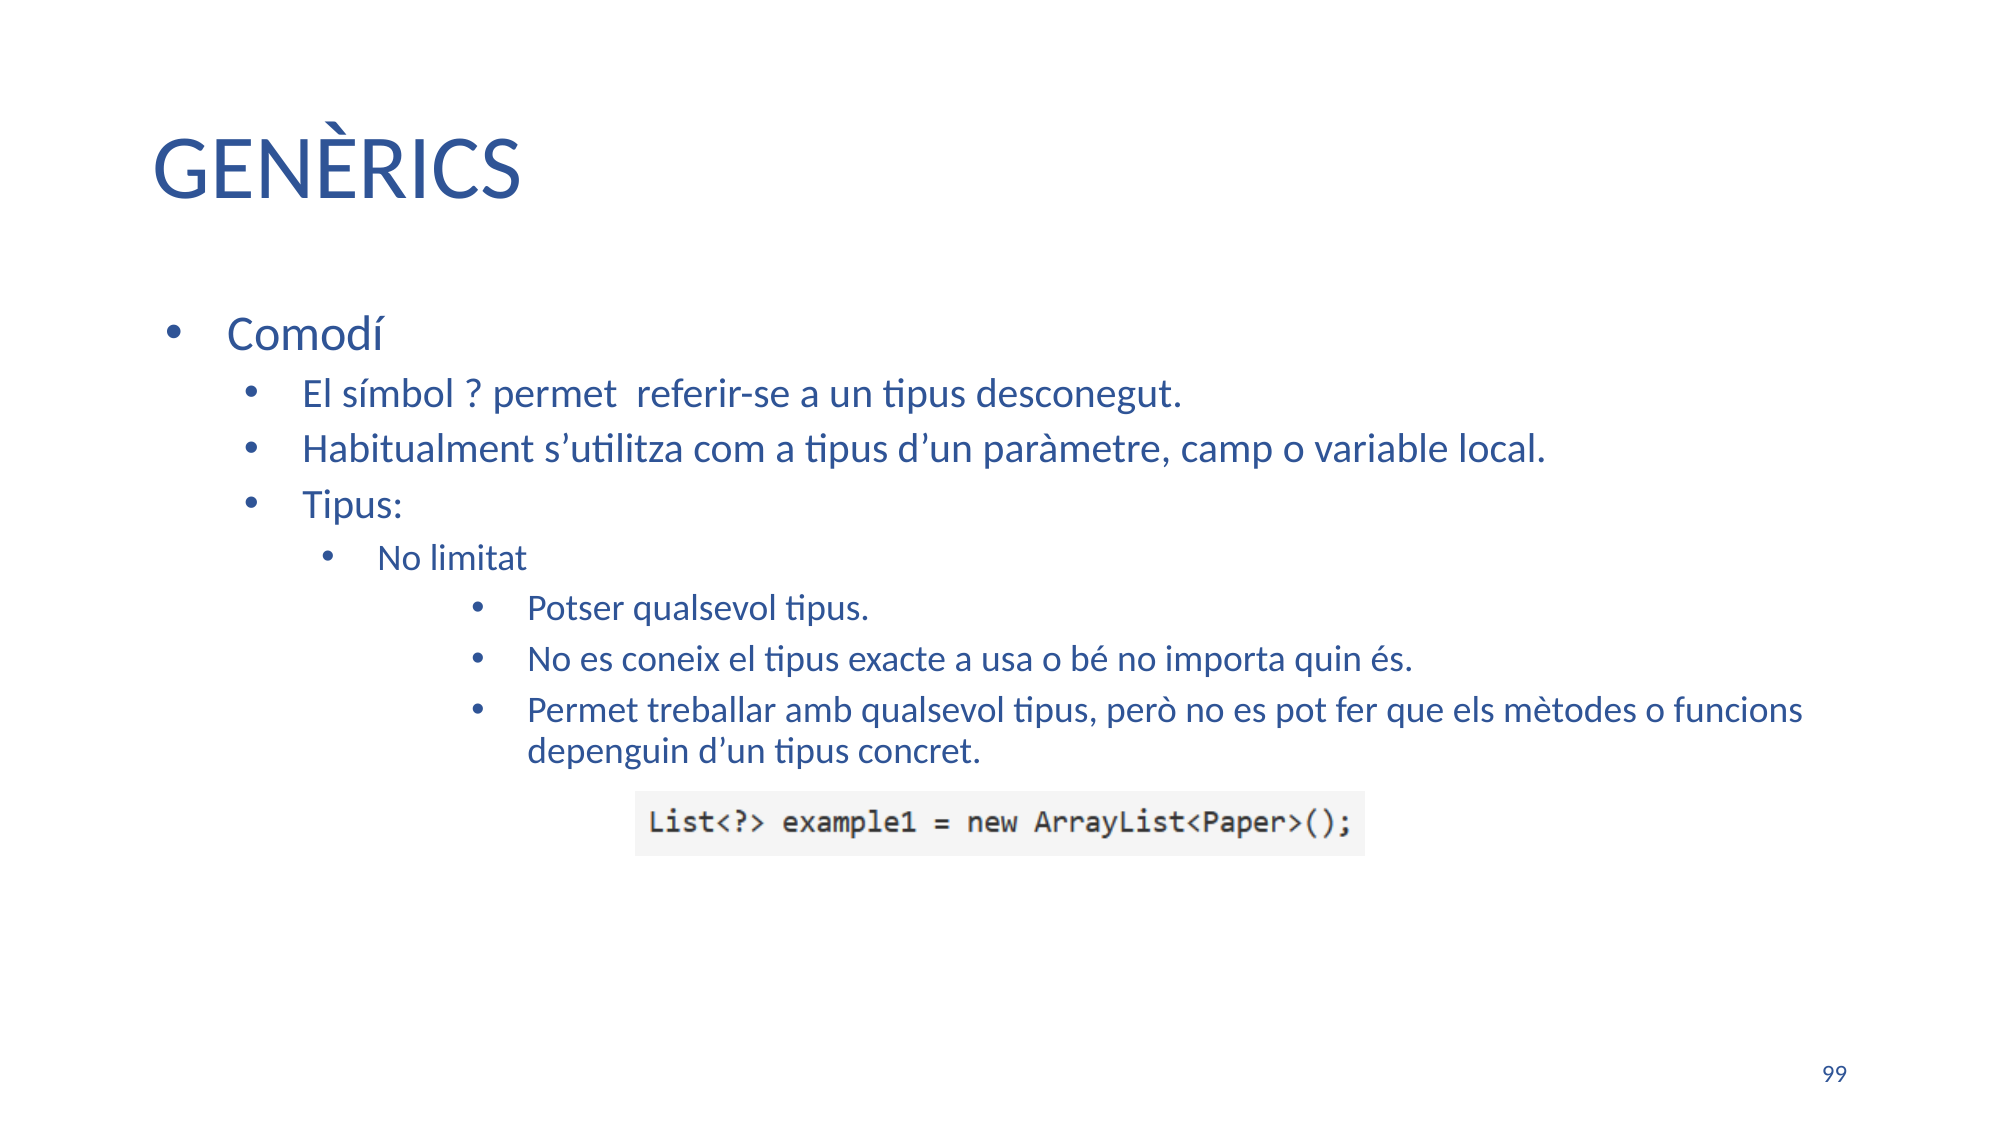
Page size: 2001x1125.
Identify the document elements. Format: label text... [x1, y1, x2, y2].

list Comodí El símbol ? permet referir-se a un tipus desconegut. Habitualment s’utilitza com a tipus d’un paràmetre, camp o variable local. Tipus: No limitat Potser qualsevol tipus. No es coneix el tipus exacte a usa o bé no importa quin és. Permet treballar amb qualsevol tipus, però no es pot fer que els mètodes o funcions depenguin d’un tipus concret. [137, 299, 1863, 1014]
picture [635, 791, 1365, 856]
slide_number [1412, 1042, 1863, 1103]
title GENÈRICS [137, 59, 1863, 278]
